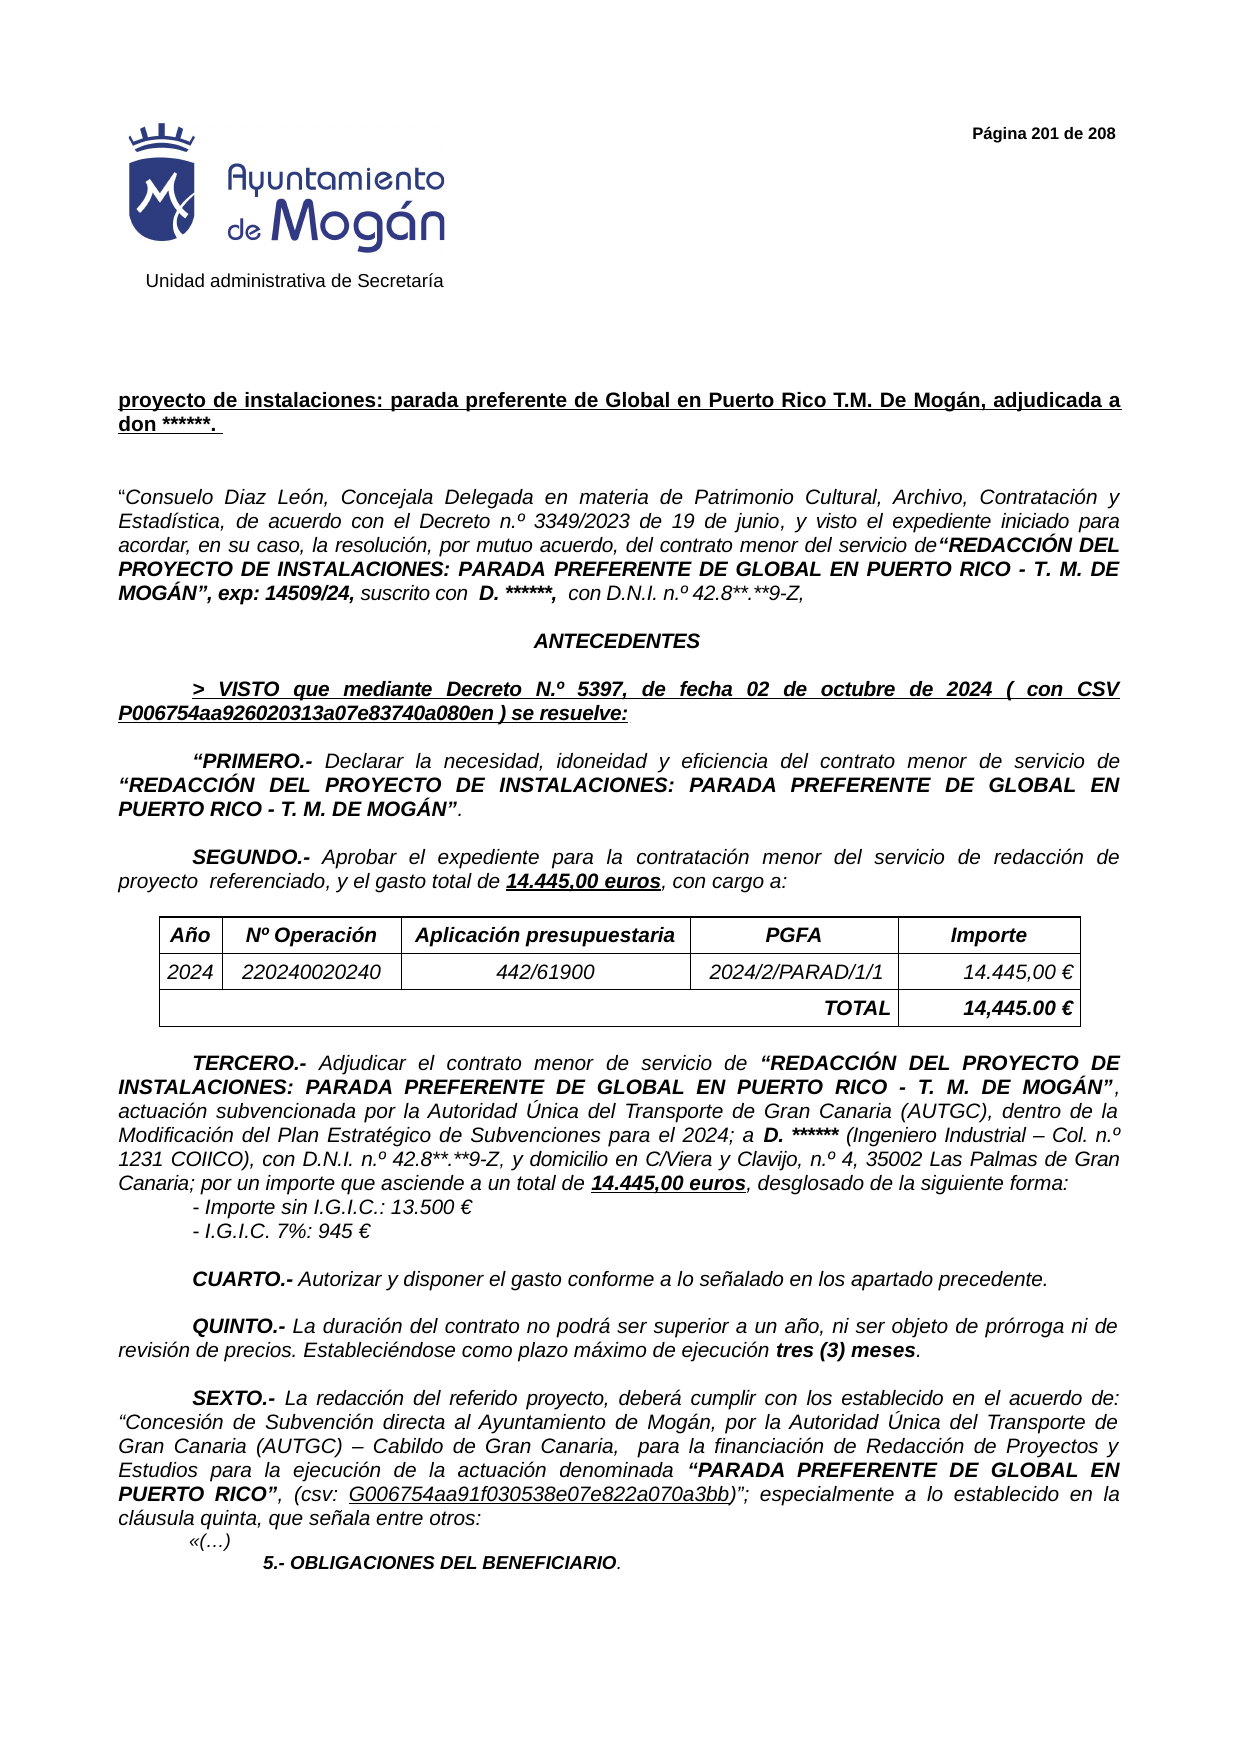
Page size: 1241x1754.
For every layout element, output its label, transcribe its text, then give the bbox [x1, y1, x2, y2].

text SEGUNDO.- Aprobar el expediente para la contratación menor del servicio de redacción de proyecto referenciado, y el gasto total de 14.445,00 euros, con cargo a: [118, 844, 1122, 892]
text «(…) [189, 1530, 1051, 1552]
table_header Importe [899, 918, 1080, 953]
table_header Año [160, 918, 222, 953]
text CUARTO.- Autorizar y disponer el gasto conforme a lo señalado en los apartado precedente. [118, 1266, 1122, 1290]
text “Consuelo Diaz León, Concejala Delegada en materia de Patrimonio Cultural, Archivo, Contratación y Estadística, de acuerdo con el Decreto n.º 3349/2023 de 19 de junio, y visto el expediente iniciado para acordar, en su caso, la resolución, por mutuo acuerdo, del contrato menor del servicio de“REDACCIÓN DEL PROYECTO DE INSTALACIONES: PARADA PREFERENTE DE GLOBAL EN PUERTO RICO - T. M. DE MOGÁN”, exp: 14509/24, suscrito con D. ******, con D.N.I. n.º 42.8**.**9-Z, [118, 485, 1122, 605]
table_cell TOTAL [160, 990, 898, 1026]
text QUINTO.- La duración del contrato no podrá ser superior a un año, ni ser objeto de prórroga ni de revisión de precios. Estableciéndose como plazo máximo de ejecución tres (3) meses. [118, 1314, 1122, 1362]
table_cell 442/61900 [402, 954, 690, 989]
table_cell 14.445,00 € [899, 990, 1080, 1026]
text > VISTO que mediante Decreto N.º 5397, de fecha 02 de octubre de 2024 ( con CSV P006754aa926020313a07e83740a080en ) se resuelve: [118, 677, 1122, 725]
picture [128, 123, 445, 259]
text - Importe sin I.G.I.C.: 13.500 € [118, 1194, 1122, 1218]
table_header PGFA [691, 918, 898, 953]
text don ******. [118, 410, 1122, 436]
text proyecto de instalaciones: parada preferente de Global en Puerto Rico T.M. De Mogán, adjudicada a [118, 388, 1122, 409]
table_cell 14.445,00 € [899, 954, 1080, 989]
table_header Nº Operación [223, 918, 401, 953]
table_cell 2024/2/PARAD/1/1 [691, 954, 898, 989]
text “PRIMERO.- Declarar la necesidad, idoneidad y eficiencia del contrato menor de servicio de “REDACCIÓN DEL PROYECTO DE INSTALACIONES: PARADA PREFERENTE DE GLOBAL EN PUERTO RICO - T. M. DE MOGÁN”. [118, 749, 1122, 821]
text SEXTO.- La redacción del referido proyecto, deberá cumplir con los establecido en el acuerdo de: “Concesión de Subvención directa al Ayuntamiento de Mogán, por la Autoridad Única del Transporte de Gran Canaria (AUTGC) – Cabildo de Gran Canaria, para la financiación de Redacción de Proyectos y Estudios para la ejecución de la actuación denominada “PARADA PREFERENTE DE GLOBAL EN PUERTO RICO”, (csv: G006754aa91f030538e07e822a070a3bb)”; especialmente a lo establecido en la cláusula quinta, que señala entre otros: [118, 1386, 1122, 1530]
text 5.- OBLIGACIONES DEL BENEFICIARIO. [189, 1552, 1051, 1573]
text ANTECEDENTES [114, 629, 1122, 653]
text TERCERO.- Adjudicar el contrato menor de servicio de “REDACCIÓN DEL PROYECTO DE INSTALACIONES: PARADA PREFERENTE DE GLOBAL EN PUERTO RICO - T. M. DE MOGÁN”, actuación subvencionada por la Autoridad Única del Transporte de Gran Canaria (AUTGC), dentro de la Modificación del Plan Estratégico de Subvenciones para el 2024; a D. ****** (Ingeniero Industrial – Col. n.º 1231 COIICO), con D.N.I. n.º 42.8**.**9-Z, y domicilio en C/Viera y Clavijo, n.º 4, 35002 Las Palmas de Gran Canaria; por un importe que asciende a un total de 14.445,00 euros, desglosado de la siguiente forma: [118, 1051, 1122, 1194]
text - I.G.I.C. 7%: 945 € [118, 1218, 1122, 1242]
table_cell 220240020240 [223, 954, 401, 989]
table_header Aplicación presupuestaria [402, 918, 690, 953]
table_cell 2024 [160, 954, 222, 989]
